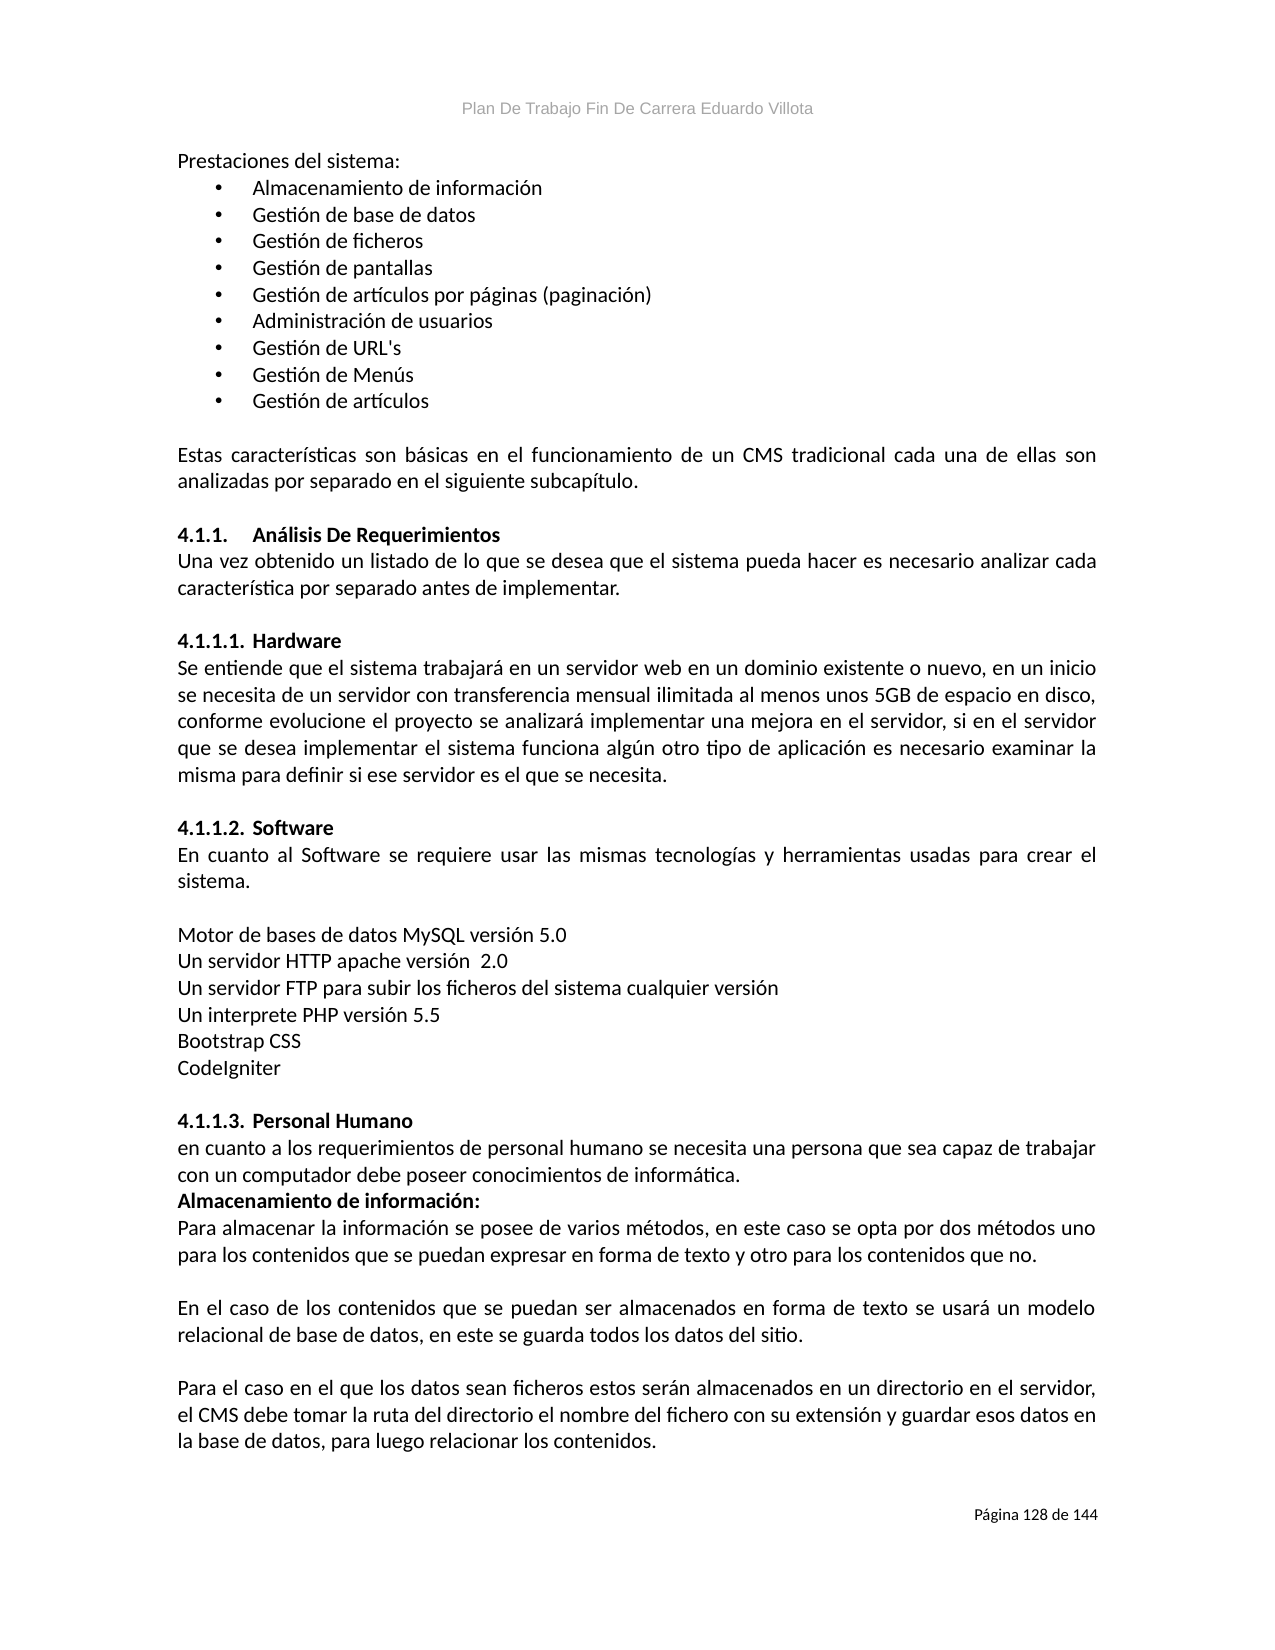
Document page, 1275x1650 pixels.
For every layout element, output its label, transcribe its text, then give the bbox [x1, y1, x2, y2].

list Gestión de Menús [215, 361, 1098, 388]
text Estas características son básicas en el funcionamiento de un CMS tradicional cada una de ellas son analizadas por separado en el siguiente subcapítulo. [177, 441, 1098, 494]
list Gestión de artículos por páginas (paginación) [215, 281, 1098, 308]
list Gestión de artículos [215, 388, 1098, 414]
text Una vez obtenido un listado de lo que se desea que el sistema pueda hacer es necesario analizar cada característica por separado antes de implementar. [177, 548, 1098, 601]
list Administración de usuarios [215, 308, 1098, 334]
text En el caso de los contenidos que se puedan ser almacenados en forma de texto se usará un modelo relacional de base de datos, en este se guarda todos los datos del sitio. [177, 1294, 1098, 1348]
text Un servidor HTTP apache versión 2.0 [177, 948, 1098, 974]
text 4.1.1.2. Software [177, 814, 1098, 841]
list Gestión de pantallas [215, 254, 1098, 281]
list Gestión de URL's [215, 334, 1098, 361]
text Prestaciones del sistema: [177, 148, 1098, 174]
text Un interprete PHP versión 5.5 [177, 1001, 1098, 1028]
text en cuanto a los requerimientos de personal humano se necesita una persona que sea capaz de trabajar con un computador debe poseer conocimientos de informática. [177, 1134, 1098, 1188]
list Gestión de ficheros [215, 228, 1098, 254]
list Almacenamiento de información [215, 174, 1098, 201]
text 4.1.1.1. Hardware [177, 628, 1098, 654]
text Bootstrap CSS [177, 1028, 1098, 1054]
text CodeIgniter [177, 1054, 1098, 1081]
text Un servidor FTP para subir los ficheros del sistema cualquier versión [177, 974, 1098, 1001]
text Se entiende que el sistema trabajará en un servidor web en un dominio existente o nuevo, en un inicio se necesita de un servidor con transferencia mensual ilimitada al menos unos 5GB de espacio en disco, conforme evolucione el proyecto se analizará implementar una mejora en el servidor, si en el servidor que se desea implementar el sistema funciona algún otro tipo de aplicación es necesario examinar la misma para definir si ese servidor es el que se necesita. [177, 654, 1098, 788]
list Gestión de base de datos [215, 201, 1098, 228]
text Para almacenar la información se posee de varios métodos, en este caso se opta por dos métodos uno para los contenidos que se puedan expresar en forma de texto y otro para los contenidos que no. [177, 1214, 1098, 1268]
text En cuanto al Software se requiere usar las mismas tecnologías y herramientas usadas para crear el sistema. [177, 841, 1098, 894]
text Motor de bases de datos MySQL versión 5.0 [177, 921, 1098, 948]
text Para el caso en el que los datos sean ficheros estos serán almacenados en un directorio en el servidor, el CMS debe tomar la ruta del directorio el nombre del fichero con su extensión y guardar esos datos en la base de datos, para luego relacionar los contenidos. [177, 1374, 1098, 1454]
text Almacenamiento de información: [177, 1188, 1098, 1214]
text 4.1.1. Análisis De Requerimientos [177, 521, 1098, 548]
text 4.1.1.3. Personal Humano [177, 1108, 1098, 1134]
